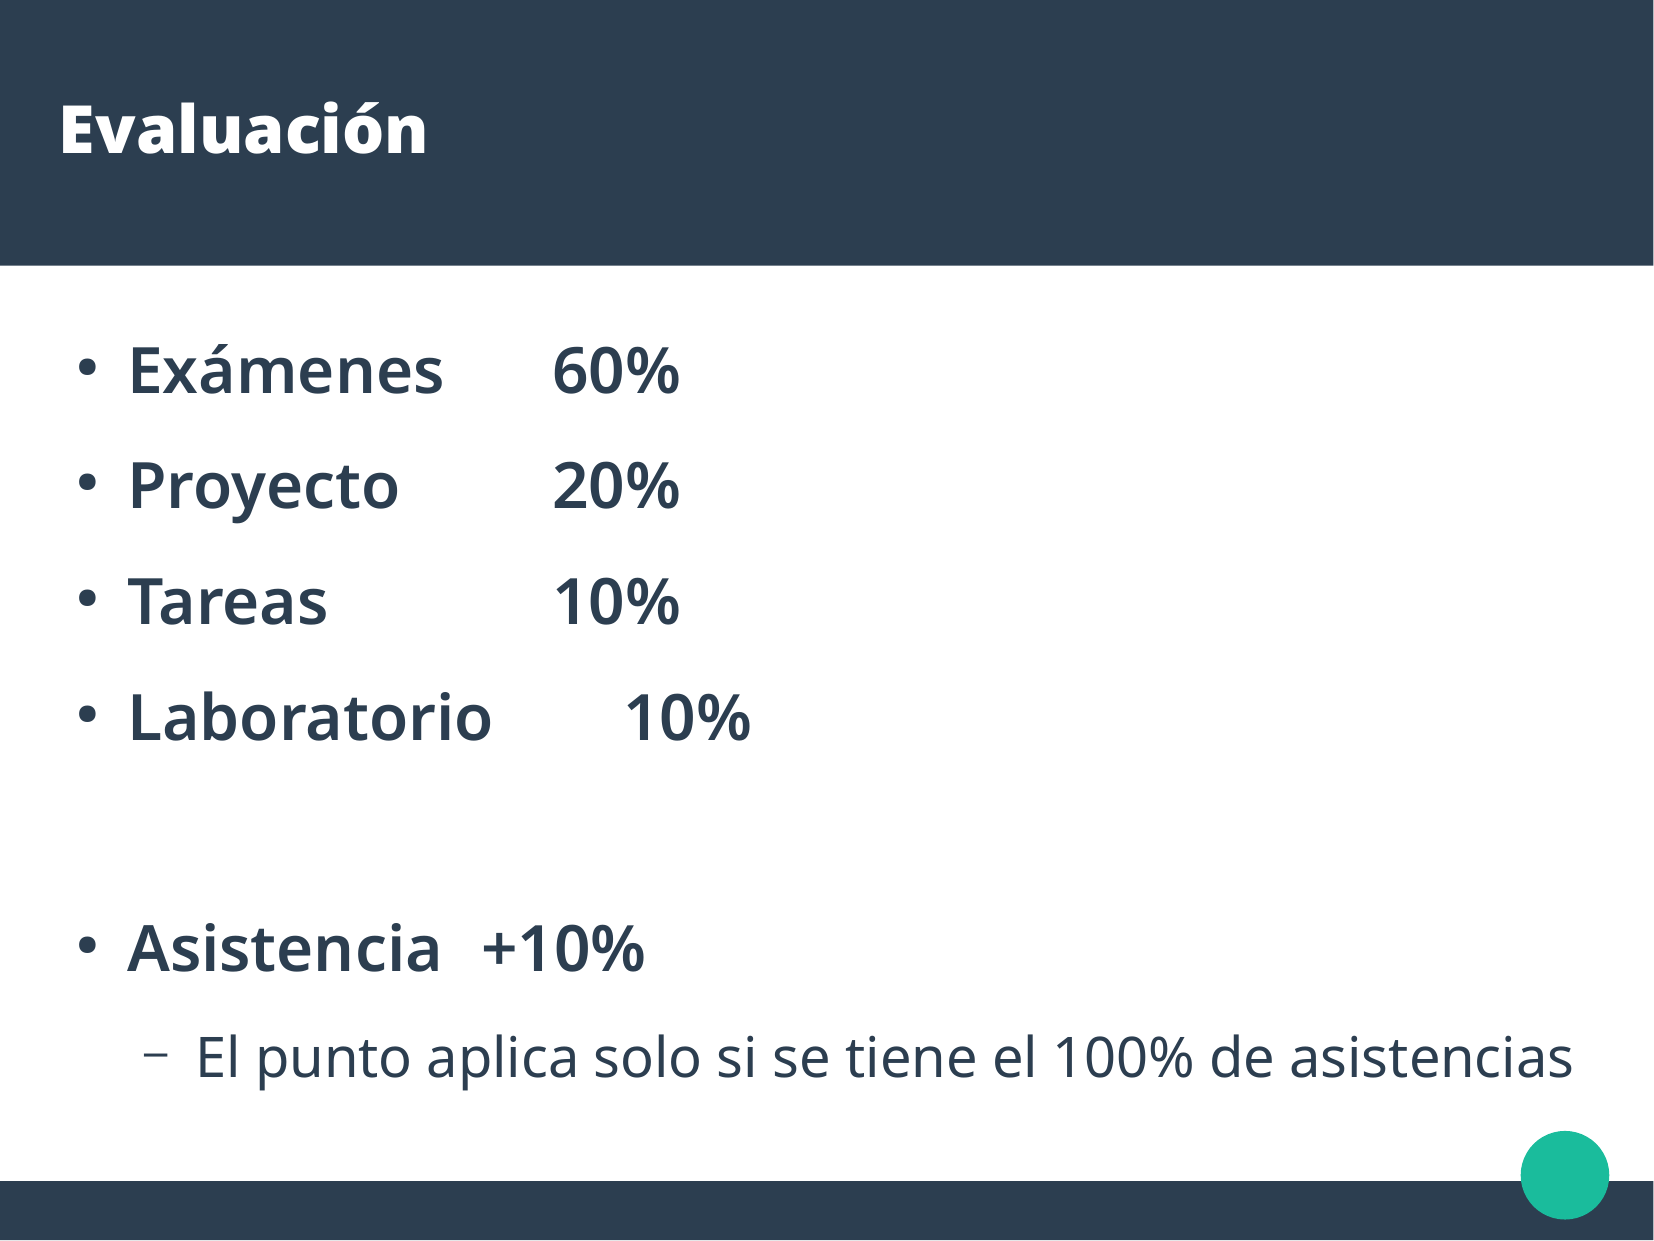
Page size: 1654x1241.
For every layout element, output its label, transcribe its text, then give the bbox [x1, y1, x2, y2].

title Evaluación [59, 49, 1595, 207]
list Exámenes 60% Proyecto 20% Tareas 10% Laboratorio 10% Asistencia +10% El punto aplica solo si se tiene el 100% de asistencias [59, 324, 1595, 1152]
